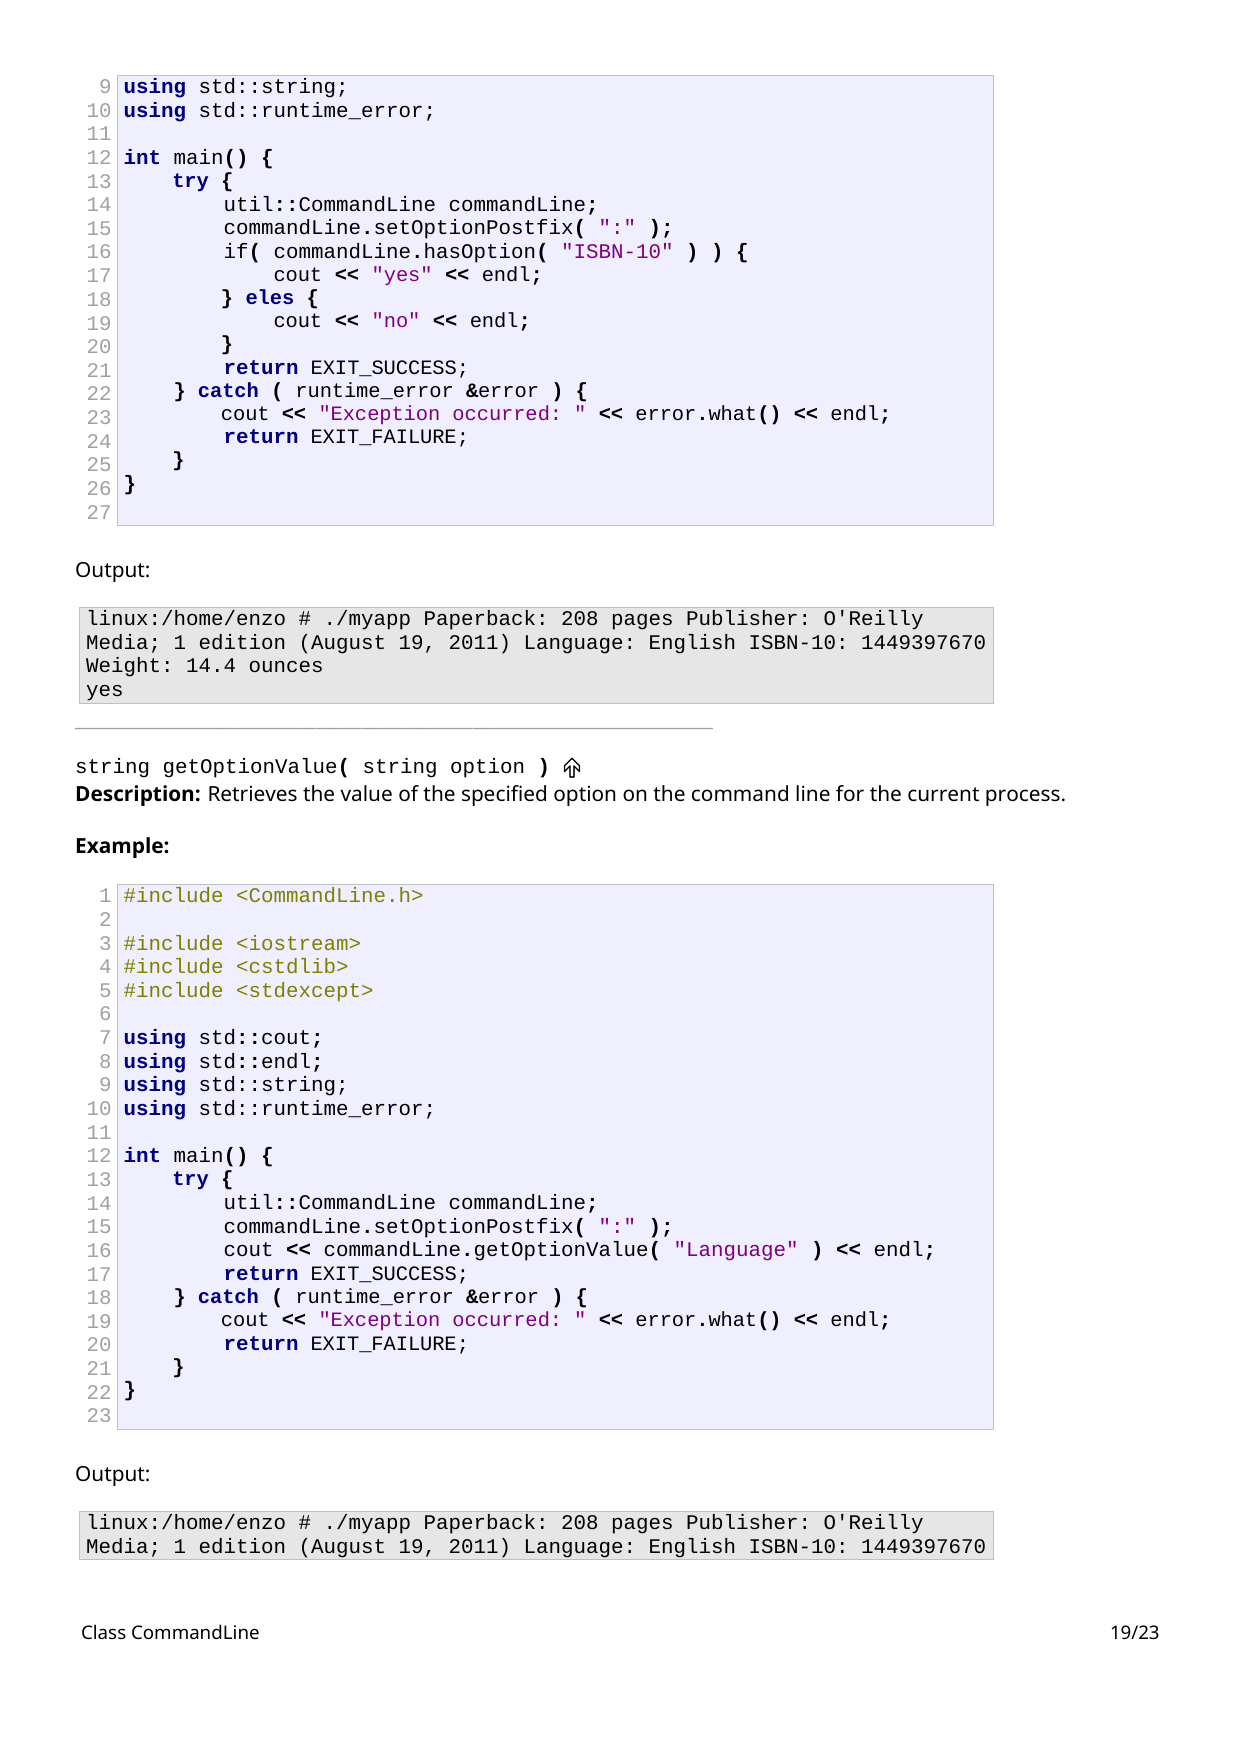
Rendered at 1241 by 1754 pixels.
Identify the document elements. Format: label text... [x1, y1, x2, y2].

table_header linux:/home/enzo # ./myapp Paperback: 208 pages Publisher: O'Reilly Media; 1 edition (August 19, 2011) Language: English ISBN-10: 1449397670 Weight: 14.4 ounces yes [80, 608, 993, 703]
text Output: [75, 555, 1165, 583]
text _____________________________________________________________________ [75, 704, 1165, 732]
text Example: [75, 832, 1165, 884]
table_header 9 10 11 12 13 14 15 16 17 18 19 20 21 22 23 24 25 26 27 [80, 75, 117, 525]
table_header 1 2 3 4 5 6 7 8 9 10 11 12 13 14 15 16 17 18 19 20 21 22 23 [80, 884, 117, 1429]
text string getOptionValue( string option )  [75, 732, 1165, 779]
table_header linux:/home/enzo # ./myapp Paperback: 208 pages Publisher: O'Reilly Media; 1 edition (August 19, 2011) Language: English ISBN-10: 1449397670 [80, 1512, 993, 1559]
text Output: [75, 1459, 1165, 1487]
table_header #include <CommandLine.h> #include <iostream> #include <cstdlib> #include <stdexcept> using std::cout; using std::endl; using std::string; using std::runtime_error; int main() { try { util::CommandLine commandLine; commandLine.setOptionPostfix( ":" ); cout << commandLine.getOptionValue( "Language" ) << endl; return EXIT_SUCCESS; } catch ( runtime_error &error ) { cout << "Exception occurred: " << error.what() << endl; return EXIT_FAILURE; } } [118, 885, 993, 1429]
text Description: Retrieves the value of the specified option on the command line for the current process. [75, 779, 1165, 808]
table_header using std::string; using std::runtime_error; int main() { try { util::CommandLine commandLine; commandLine.setOptionPostfix( ":" ); if( commandLine.hasOption( "ISBN-10" ) ) { cout << "yes" << endl; } eles { cout << "no" << endl; } return EXIT_SUCCESS; } catch ( runtime_error &error ) { cout << "Exception occurred: " << error.what() << endl; return EXIT_FAILURE; } } [118, 76, 993, 525]
